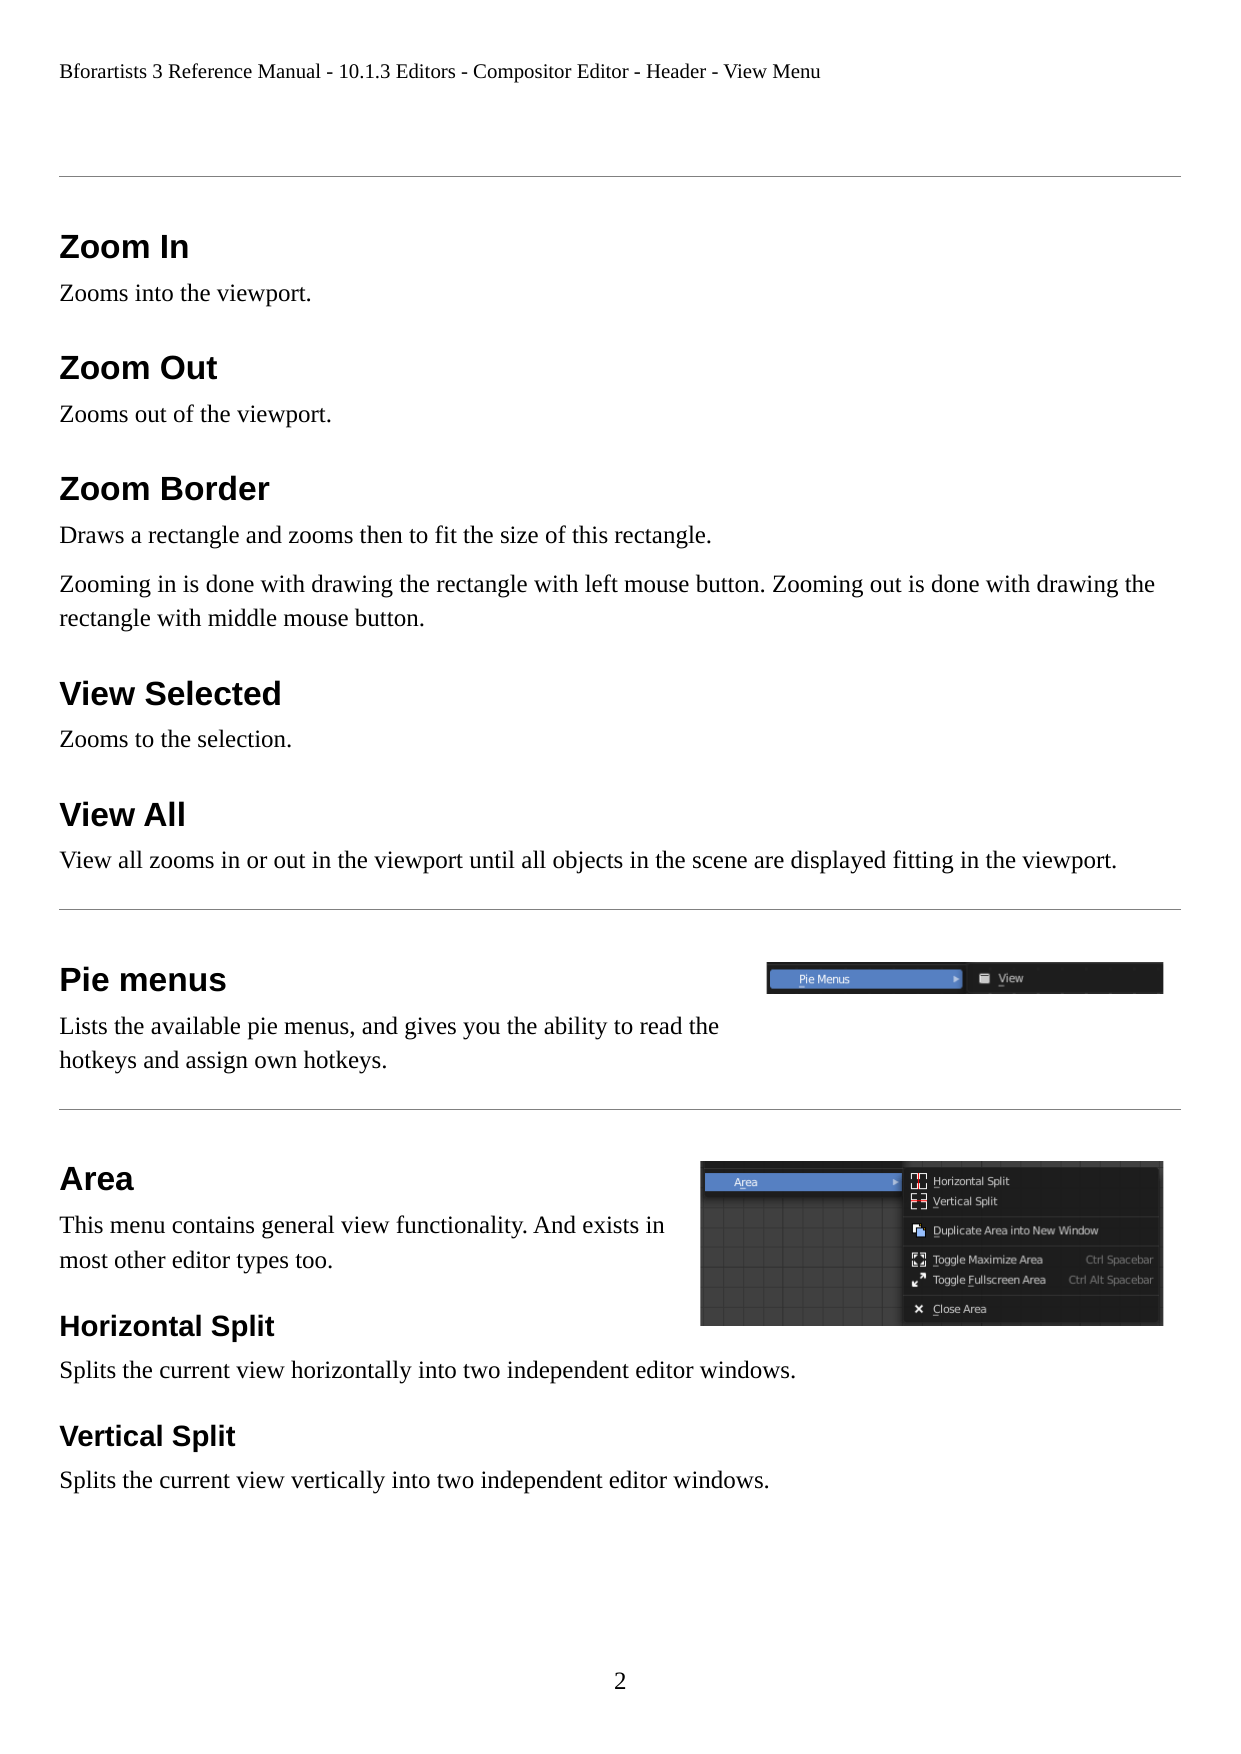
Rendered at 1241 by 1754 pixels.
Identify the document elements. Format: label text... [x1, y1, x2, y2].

text Zooming in is done with drawing the rectangle with left mouse button. Zooming out is done with drawing the rectangle with middle mouse button. [59, 569, 1181, 632]
text View all zooms in or out in the viewport until all objects in the scene are displayed fitting in the viewport. [59, 846, 1181, 874]
subtitle View Selected [59, 673, 1181, 712]
picture [766, 962, 1164, 994]
subtitle Zoom Border [59, 469, 1181, 507]
subtitle Pie menus [59, 959, 1181, 998]
text Zooms to the selection. [59, 724, 1181, 753]
text Splits the current view horizontally into two independent editor windows. [59, 1355, 1181, 1383]
text Lists the available pie menus, and gives you the ability to read the hotkeys and assign own hotkeys. [59, 1011, 1181, 1074]
subtitle Zoom Out [59, 348, 1181, 386]
text Draws a rectangle and zooms then to fit the size of this rectangle. [59, 520, 1181, 549]
subtitle Horizontal Split [59, 1308, 1181, 1342]
text Zooms into the viewport. [59, 278, 1181, 307]
text This menu contains general view functionality. And exists in most other editor types too. [59, 1210, 700, 1274]
subtitle View All [59, 794, 1181, 833]
subtitle Zoom In [59, 227, 1181, 265]
text Zooms out of the viewport. [59, 399, 1181, 428]
subtitle Area [59, 1159, 1181, 1198]
picture [700, 1161, 1164, 1326]
subtitle Vertical Split [59, 1418, 1181, 1452]
text Splits the current view vertically into two independent editor windows. [59, 1465, 1181, 1493]
